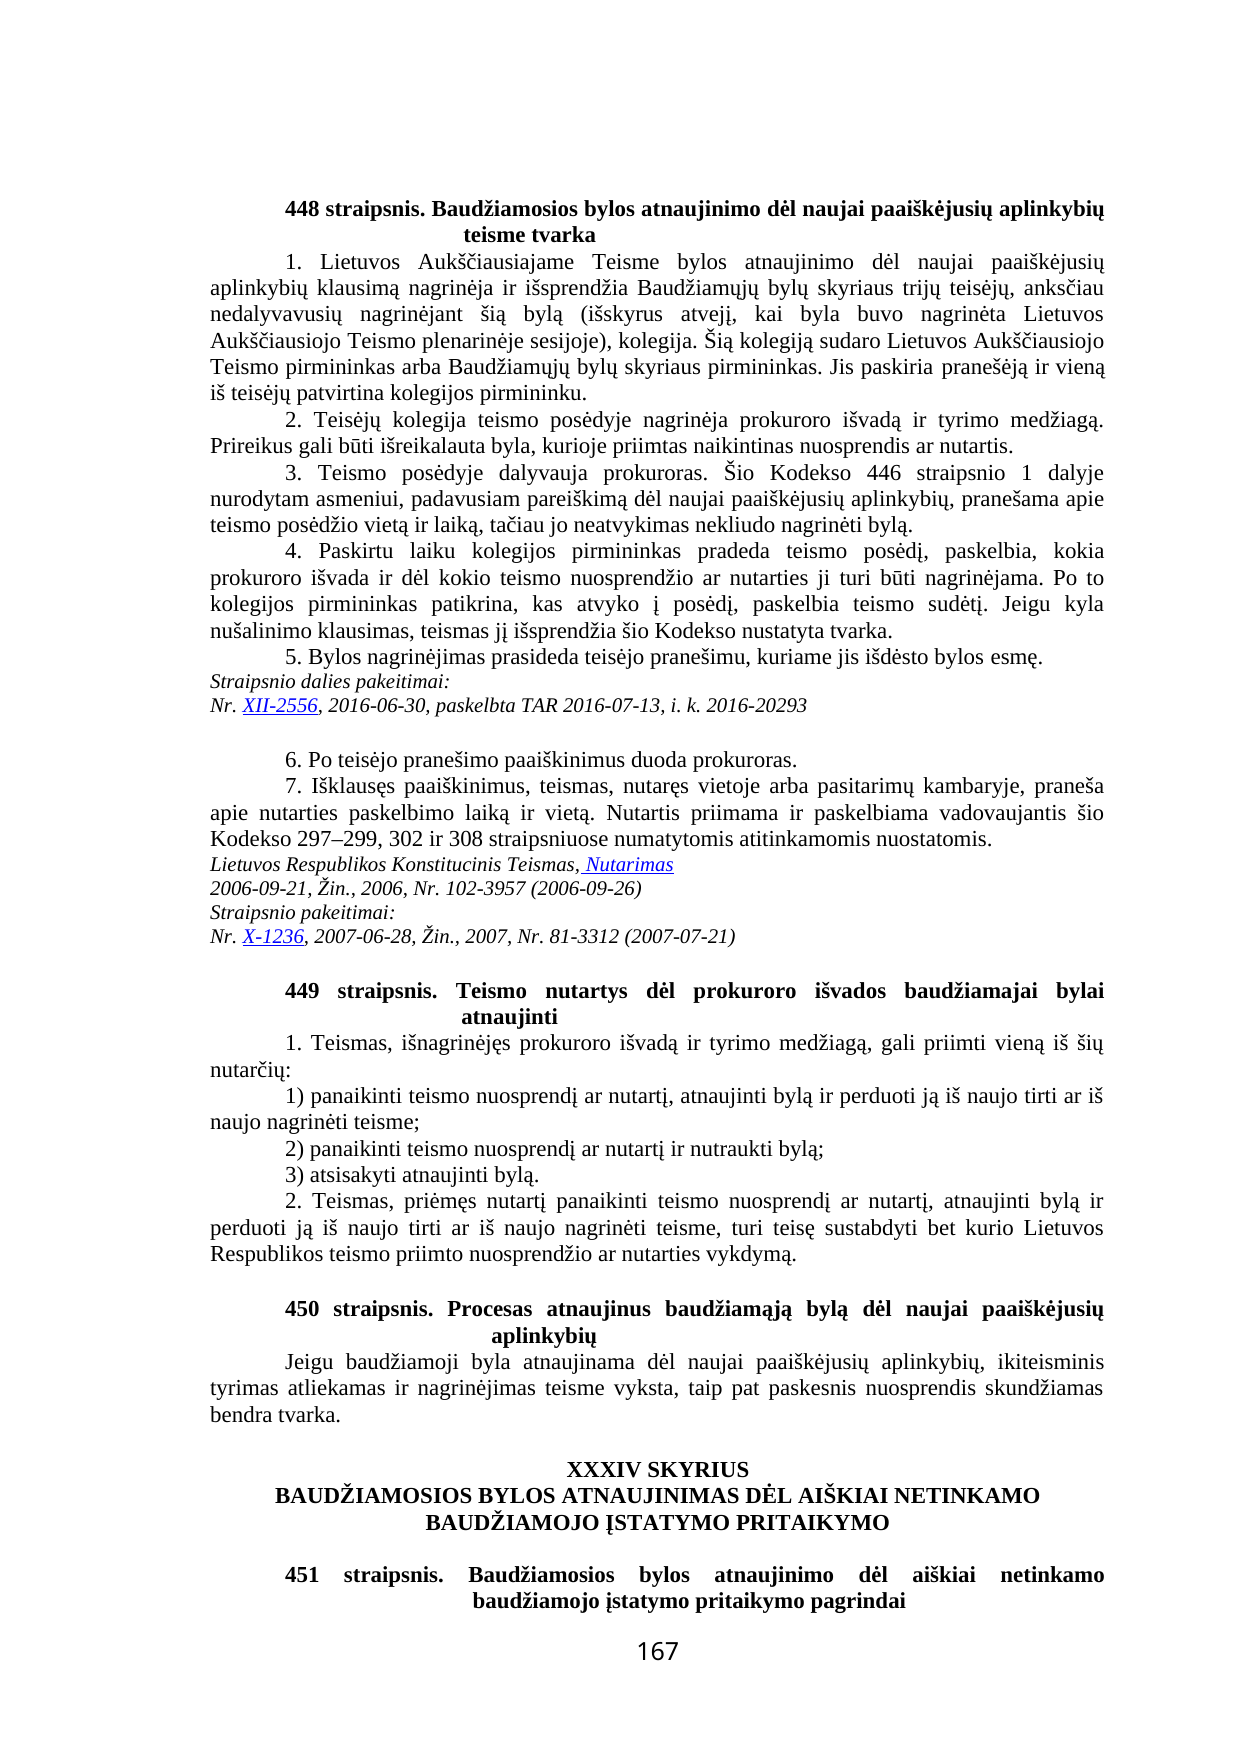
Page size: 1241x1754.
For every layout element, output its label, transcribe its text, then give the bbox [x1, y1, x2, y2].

text Lietuvos Respublikos Konstitucinis Teismas, Nutarimas [210, 852, 1106, 876]
text 451 straipsnis. Baudžiamosios bylos atnaujinimo dėl aiškiai netinkamo baudžiamojo įstatymo pritaikymo pagrindai [285, 1561, 1106, 1614]
text 3. Teismo posėdyje dalyvauja prokuroras. Šio Kodekso 446 straipsnio 1 dalyje nurodytam asmeniui, padavusiam pareiškimą dėl naujai paaiškėjusių aplinkybių, pranešama apie teismo posėdžio vietą ir laiką, tačiau jo neatvykimas nekliudo nagrinėti bylą. [210, 458, 1106, 538]
text 5. Bylos nagrinėjimas prasideda teisėjo pranešimu, kuriame jis išdėsto bylos esmę. [210, 643, 1106, 669]
text Straipsnio dalies pakeitimai: [210, 669, 1106, 693]
text Nr. X-1236, 2007-06-28, Žin., 2007, Nr. 81-3312 (2007-07-21) [210, 924, 1106, 948]
text Straipsnio pakeitimai: [210, 900, 1106, 924]
text 450 straipsnis. Procesas atnaujinus baudžiamąją bylą dėl naujai paaiškėjusių aplinkybių [285, 1295, 1106, 1348]
text 2. Teisėjų kolegija teismo posėdyje nagrinėja prokuroro išvadą ir tyrimo medžiagą. Prireikus gali būti išreikalauta byla, kurioje priimtas naikintinas nuosprendis ar nutartis. [210, 406, 1106, 458]
text Jeigu baudžiamoji byla atnaujinama dėl naujai paaiškėjusių aplinkybių, ikiteisminis tyrimas atliekamas ir nagrinėjimas teisme vyksta, taip pat paskesnis nuosprendis skundžiamas bendra tvarka. [210, 1348, 1106, 1427]
text 448 straipsnis. Baudžiamosios bylos atnaujinimo dėl naujai paaiškėjusių aplinkybių teisme tvarka [285, 195, 1106, 248]
text Nr. XII-2556, 2016-06-30, paskelbta TAR 2016-07-13, i. k. 2016-20293 [210, 693, 1106, 717]
text 1. Teismas, išnagrinėjęs prokuroro išvadą ir tyrimo medžiagą, gali priimti vieną iš šių nutarčių: [210, 1029, 1106, 1082]
text 6. Po teisėjo pranešimo paaiškinimus duoda prokuroras. [210, 746, 1106, 773]
text 2. Teismas, priėmęs nutartį panaikinti teismo nuosprendį ar nutartį, atnaujinti bylą ir perduoti ją iš naujo tirti ar iš naujo nagrinėti teisme, turi teisę sustabdyti bet kurio Lietuvos Respublikos teismo priimto nuosprendžio ar nutarties vykdymą. [210, 1187, 1106, 1267]
text 3) atsisakyti atnaujinti bylą. [210, 1161, 1106, 1187]
text 2) panaikinti teismo nuosprendį ar nutartį ir nutraukti bylą; [210, 1135, 1106, 1161]
text 2006-09-21, Žin., 2006, Nr. 102-3957 (2006-09-26) [210, 876, 1106, 900]
text 1. Lietuvos Aukščiausiajame Teisme bylos atnaujinimo dėl naujai paaiškėjusių aplinkybių klausimą nagrinėja ir išsprendžia Baudžiamųjų bylų skyriaus trijų teisėjų, anksčiau nedalyvavusių nagrinėjant šią bylą (išskyrus atvejį, kai byla buvo nagrinėta Lietuvos Aukščiausiojo Teismo plenarinėje sesijoje), kolegija. Šią kolegiją sudaro Lietuvos Aukščiausiojo Teismo pirmininkas arba Baudžiamųjų bylų skyriaus pirmininkas. Jis paskiria pranešėją ir vieną iš teisėjų patvirtina kolegijos pirmininku. [210, 248, 1106, 406]
text 1) panaikinti teismo nuosprendį ar nutartį, atnaujinti bylą ir perduoti ją iš naujo tirti ar iš naujo nagrinėti teisme; [210, 1082, 1106, 1135]
text 4. Paskirtu laiku kolegijos pirmininkas pradeda teismo posėdį, paskelbia, kokia prokuroro išvada ir dėl kokio teismo nuosprendžio ar nutarties ji turi būti nagrinėjama. Po to kolegijos pirmininkas patikrina, kas atvyko į posėdį, paskelbia teismo sudėtį. Jeigu kyla nušalinimo klausimas, teismas jį išsprendžia šio Kodekso nustatyta tvarka. [210, 538, 1106, 643]
subtitle XXXIV SKYRIUS [210, 1456, 1106, 1482]
text 7. Išklausęs paaiškinimus, teismas, nutaręs vietoje arba pasitarimų kambaryje, praneša apie nutarties paskelbimo laiką ir vietą. Nutartis priimama ir paskelbiama vadovaujantis šio Kodekso 297–299, 302 ir 308 straipsniuose numatytomis atitinkamomis nuostatomis. [210, 773, 1106, 852]
text BAUDŽIAMOSIOS BYLOS ATNAUJINIMAS DĖL AIŠKIAI NETINKAMO BAUDŽIAMOJO ĮSTATYMO PRITAIKYMO [210, 1482, 1106, 1535]
text 449 straipsnis. Teismo nutartys dėl prokuroro išvados baudžiamajai bylai atnaujinti [285, 977, 1106, 1029]
